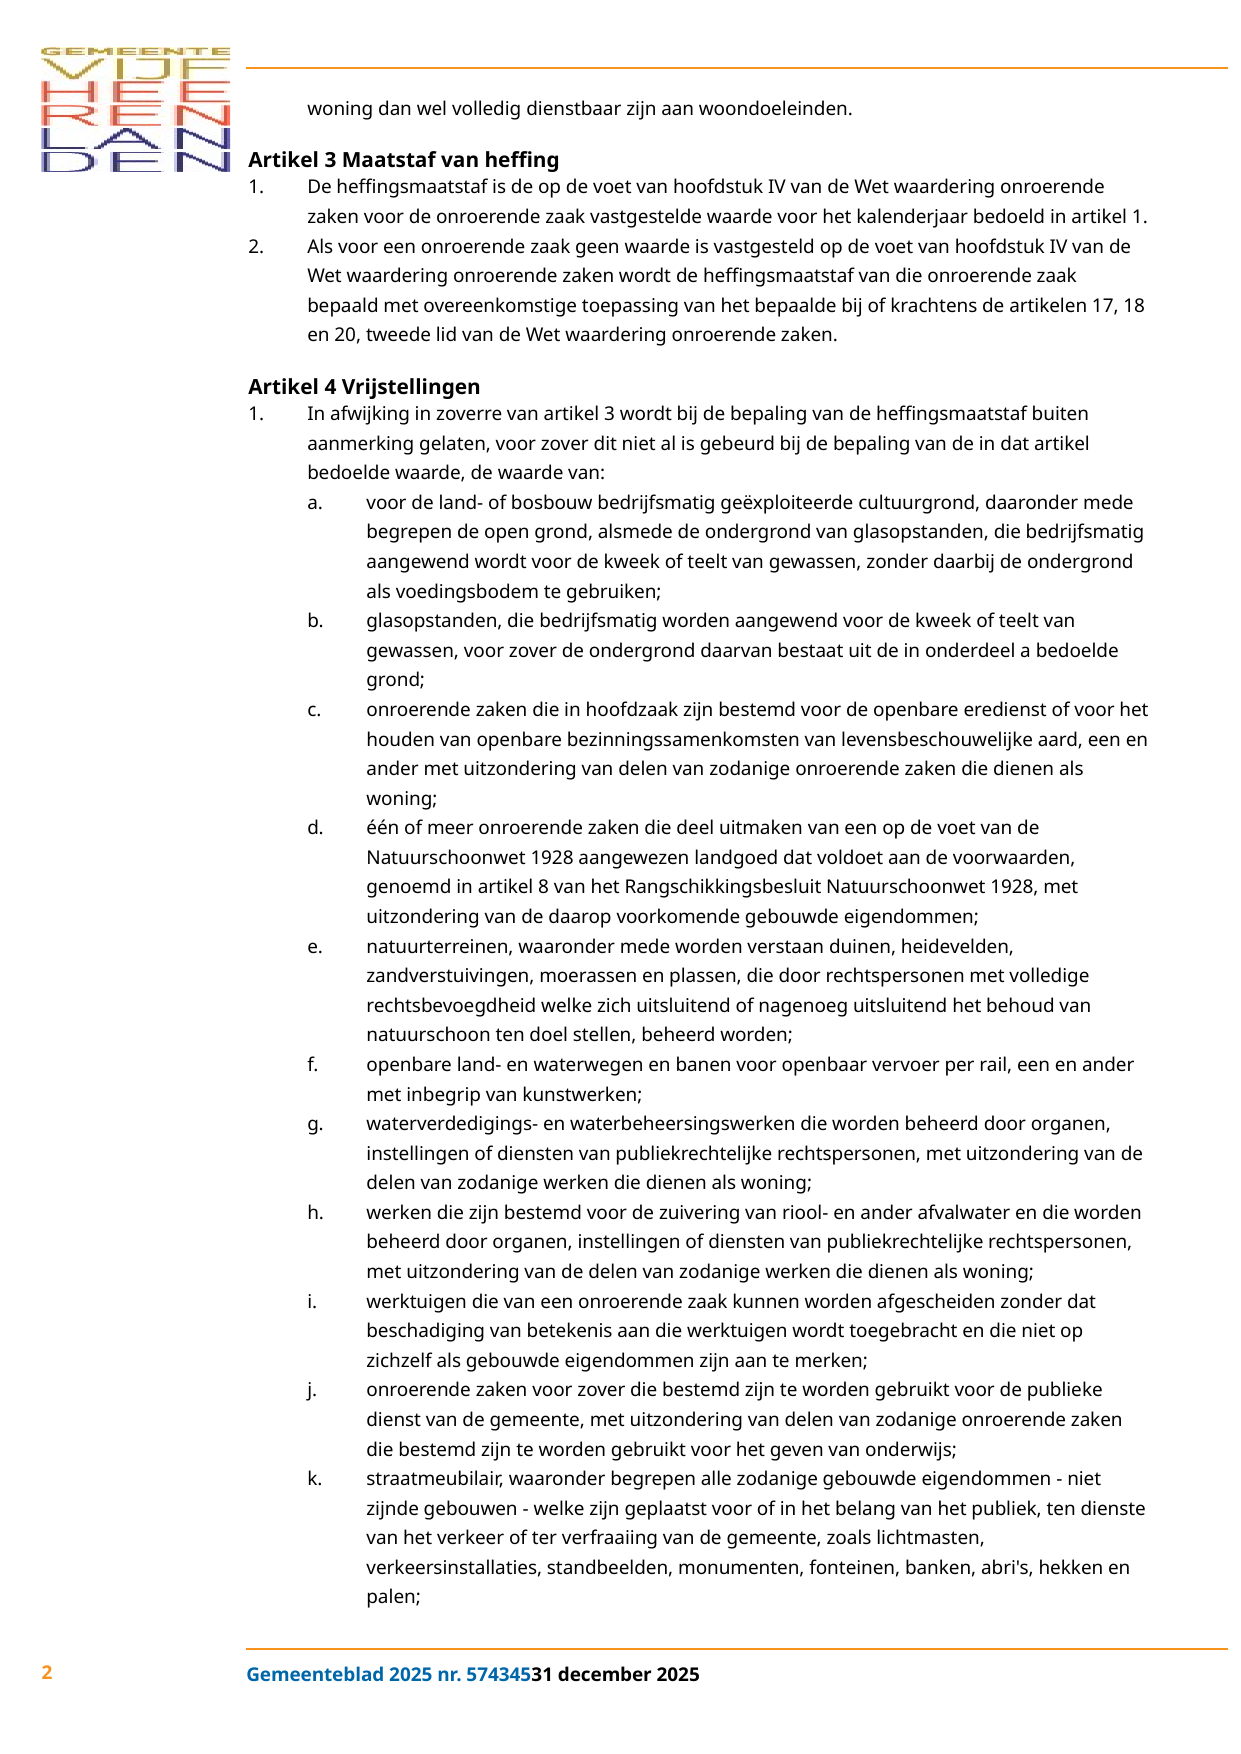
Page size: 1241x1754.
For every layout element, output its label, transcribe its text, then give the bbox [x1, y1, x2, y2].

list natuurterreinen, waaronder mede worden verstaan duinen, heidevelden, zandverstuivingen, moerassen en plassen, die door rechtspersonen met volledige rechtsbevoegdheid welke zich uitsluitend of nagenoeg uitsluitend het behoud van natuurschoon ten doel stellen, beheerd worden; [307, 933, 1152, 1047]
list werken die zijn bestemd voor de zuivering van riool- en ander afvalwater en die worden beheerd door organen, instellingen of diensten van publiekrechtelijke rechtspersonen, met uitzondering van de delen van zodanige werken die dienen als woning; [307, 1199, 1152, 1284]
list In afwijking in zoverre van artikel 3 wordt bij de bepaling van de heffingsmaatstaf buiten aanmerking gelaten, voor zover dit niet al is gebeurd bij de bepaling van de in dat artikel bedoelde waarde, de waarde van: [248, 400, 1152, 485]
text Artikel 4 Vrijstellingen [248, 372, 1152, 400]
list voor de land- of bosbouw bedrijfsmatig geëxploiteerde cultuurgrond, daaronder mede begrepen de open grond, alsmede de ondergrond van glasopstanden, die bedrijfsmatig aangewend wordt voor de kweek of teelt van gewassen, zonder daarbij de ondergrond als voedingsbodem te gebruiken; [307, 489, 1152, 604]
list De heffingsmaatstaf is de op de voet van hoofdstuk IV van de Wet waardering onroerende zaken voor de onroerende zaak vastgestelde waarde voor het kalenderjaar bedoeld in artikel 1. [248, 174, 1152, 229]
list Als voor een onroerende zaak geen waarde is vastgesteld op de voet van hoofdstuk IV van de Wet waardering onroerende zaken wordt de heffingsmaatstaf van die onroerende zaak bepaald met overeenkomstige toepassing van het bepaalde bij of krachtens de artikelen 17, 18 en 20, tweede lid van de Wet waardering onroerende zaken. [248, 233, 1152, 347]
list onroerende zaken die in hoofdzaak zijn bestemd voor de openbare eredienst of voor het houden van openbare bezinningssamenkomsten van levensbeschouwelijke aard, een en ander met uitzondering van delen van zodanige onroerende zaken die dienen als woning; [307, 696, 1152, 811]
list openbare land- en waterwegen en banen voor openbaar vervoer per rail, een en ander met inbegrip van kunstwerken; [307, 1051, 1152, 1107]
list waterverdedigings- en waterbeheersingswerken die worden beheerd door organen, instellingen of diensten van publiekrechtelijke rechtspersonen, met uitzondering van de delen van zodanige werken die dienen als woning; [307, 1110, 1152, 1195]
picture [41, 47, 231, 172]
list woning dan wel volledig dienstbaar zijn aan woondoeleinden. [248, 95, 1152, 121]
list werktuigen die van een onroerende zaak kunnen worden afgescheiden zonder dat beschadiging van betekenis aan die werktuigen wordt toegebracht en die niet op zichzelf als gebouwde eigendommen zijn aan te merken; [307, 1288, 1152, 1373]
list glasopstanden, die bedrijfsmatig worden aangewend voor de kweek of teelt van gewassen, voor zover de ondergrond daarvan bestaat uit de in onderdeel a bedoelde grond; [307, 607, 1152, 692]
text Artikel 3 Maatstaf van heffing [248, 145, 1152, 174]
list onroerende zaken voor zover die bestemd zijn te worden gebruikt voor de publieke dienst van de gemeente, met uitzondering van delen van zodanige onroerende zaken die bestemd zijn te worden gebruikt voor het geven van onderwijs; [307, 1377, 1152, 1462]
list straatmeubilair, waaronder begrepen alle zodanige gebouwde eigendommen - niet zijnde gebouwen - welke zijn geplaatst voor of in het belang van het publiek, ten dienste van het verkeer of ter verfraaiing van de gemeente, zoals lichtmasten, verkeersinstallaties, standbeelden, monumenten, fonteinen, banken, abri's, hekken en palen; [307, 1465, 1152, 1609]
list één of meer onroerende zaken die deel uitmaken van een op de voet van de Natuurschoonwet 1928 aangewezen landgoed dat voldoet aan de voorwaarden, genoemd in artikel 8 van het Rangschikkingsbesluit Natuurschoonwet 1928, met uitzondering van de daarop voorkomende gebouwde eigendommen; [307, 814, 1152, 929]
